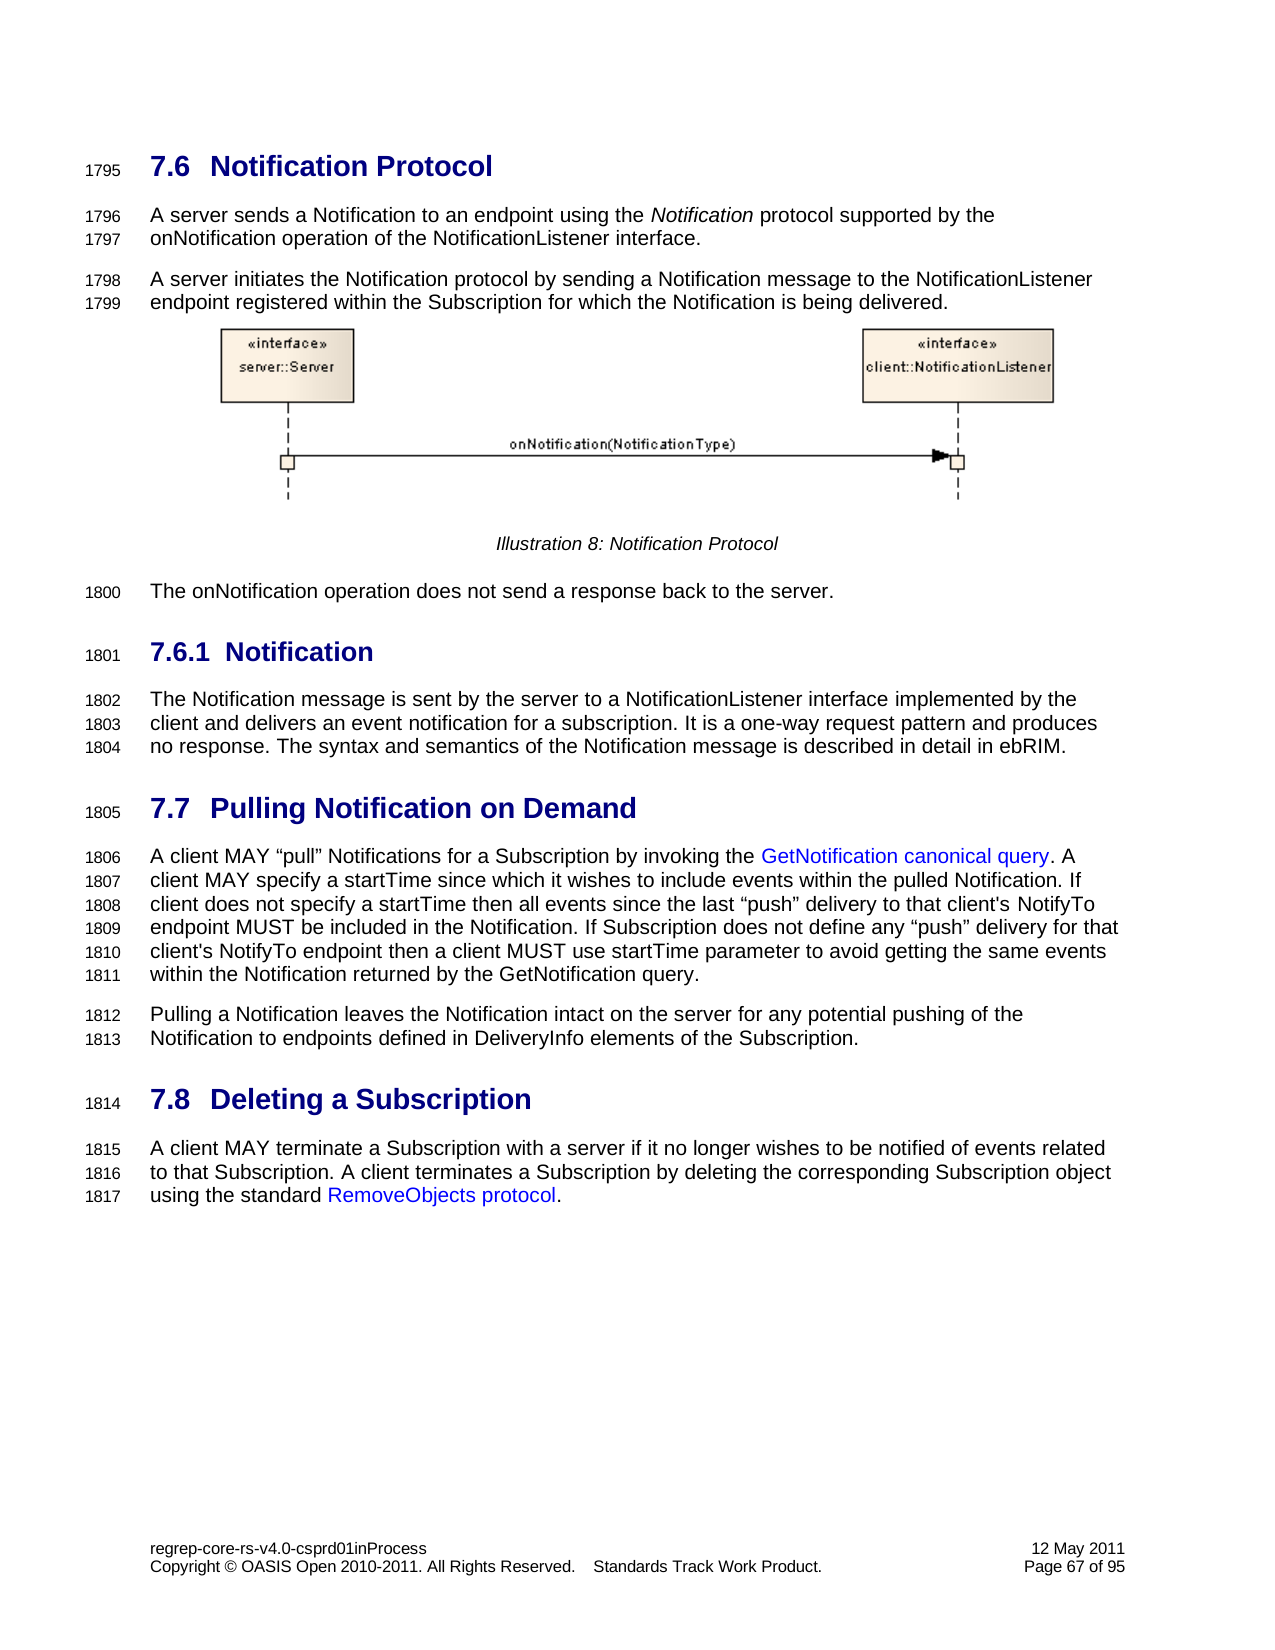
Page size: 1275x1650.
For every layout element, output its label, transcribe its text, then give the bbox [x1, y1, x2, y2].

subtitle Notification Protocol [150, 150, 1125, 182]
picture [206, 314, 1069, 534]
text A server initiates the Notification protocol by sending a Notification message to the NotificationListener endpoint registered within the Subscription for which the Notification is being delivered. [150, 267, 1125, 314]
text A client MAY “pull” Notifications for a Subscription by invoking the GetNotification canonical query. A client MAY specify a startTime since which it wishes to include events within the pulled Notification. If client does not specify a startTime then all events since the last “push” delivery to that client's NotifyTo endpoint MUST be included in the Notification. If Subscription does not define any “push” delivery for that client's NotifyTo endpoint then a client MUST use startTime parameter to avoid getting the same events within the Notification returned by the GetNotification query. [150, 845, 1125, 986]
text A server sends a Notification to an endpoint using the Notification protocol supported by the onNotification operation of the NotificationListener interface. [150, 203, 1125, 250]
text A client MAY terminate a Subscription with a server if it no longer wishes to be notified of events related to that Subscription. A client terminates a Subscription by deleting the corresponding Subscription object using the standard RemoveObjects protocol. [150, 1137, 1125, 1207]
text The onNotification operation does not send a response back to the server. [150, 534, 1125, 603]
subtitle Notification [150, 637, 1125, 667]
text Pulling a Notification leaves the Notification intact on the server for any potential pushing of the Notification to endpoints defined in DeliveryInfo elements of the Subscription. [150, 1003, 1125, 1050]
subtitle Deleting a Subscription [150, 1083, 1125, 1116]
text The Notification message is sent by the server to a NotificationListener interface implemented by the client and delivers an event notification for a subscription. It is a one-way request pattern and produces no response. The syntax and semantics of the Notification message is described in detail in ebRIM. [150, 688, 1125, 758]
subtitle Pulling Notification on Demand [150, 792, 1125, 824]
text Illustration 8: Notification Protocol [206, 534, 1069, 555]
